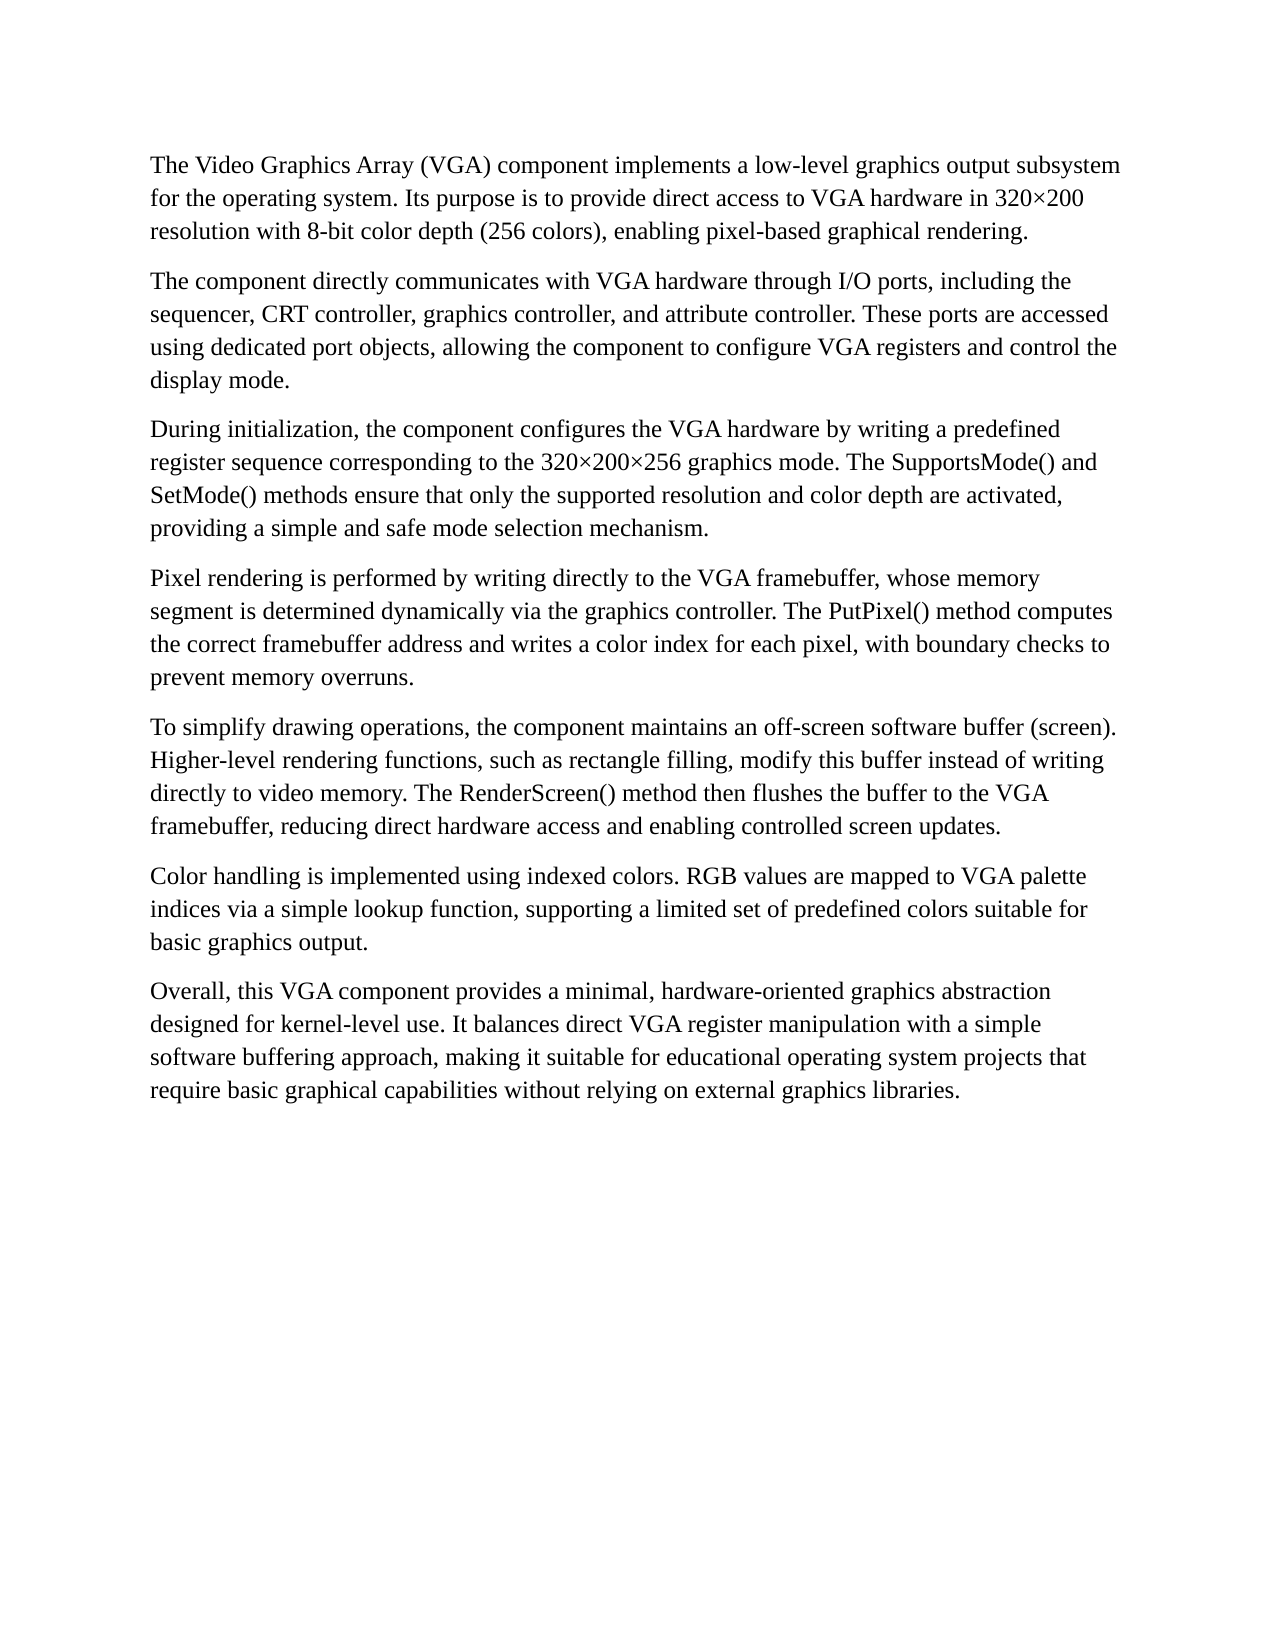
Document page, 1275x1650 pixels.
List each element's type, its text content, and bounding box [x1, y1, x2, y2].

text The component directly communicates with VGA hardware through I/O ports, including the sequencer, CRT controller, graphics controller, and attribute controller. These ports are accessed using dedicated port objects, allowing the component to configure VGA registers and control the display mode. [150, 266, 1125, 393]
text During initialization, the component configures the VGA hardware by writing a predefined register sequence corresponding to the 320×200×256 graphics mode. The SupportsMode() and SetMode() methods ensure that only the supported resolution and color depth are activated, providing a simple and safe mode selection mechanism. [150, 414, 1125, 542]
text To simplify drawing operations, the component maintains an off-screen software buffer (screen). Higher-level rendering functions, such as rectangle filling, modify this buffer instead of writing directly to video memory. The RenderScreen() method then flushes the buffer to the VGA framebuffer, reducing direct hardware access and enabling controlled screen updates. [150, 712, 1125, 840]
text The Video Graphics Array (VGA) component implements a low-level graphics output subsystem for the operating system. Its purpose is to provide direct access to VGA hardware in 320×200 resolution with 8-bit color depth (256 colors), enabling pixel-based graphical rendering. [150, 150, 1125, 245]
text Overall, this VGA component provides a minimal, hardware-oriented graphics abstraction designed for kernel-level use. It balances direct VGA register manipulation with a simple software buffering approach, making it suitable for educational operating system projects that require basic graphical capabilities without relying on external graphics libraries. [150, 976, 1125, 1104]
text Pixel rendering is performed by writing directly to the VGA framebuffer, whose memory segment is determined dynamically via the graphics controller. The PutPixel() method computes the correct framebuffer address and writes a color index for each pixel, with boundary checks to prevent memory overruns. [150, 563, 1125, 691]
text Color handling is implemented using indexed colors. RGB values are mapped to VGA palette indices via a simple lookup function, supporting a limited set of predefined colors suitable for basic graphics output. [150, 861, 1125, 956]
